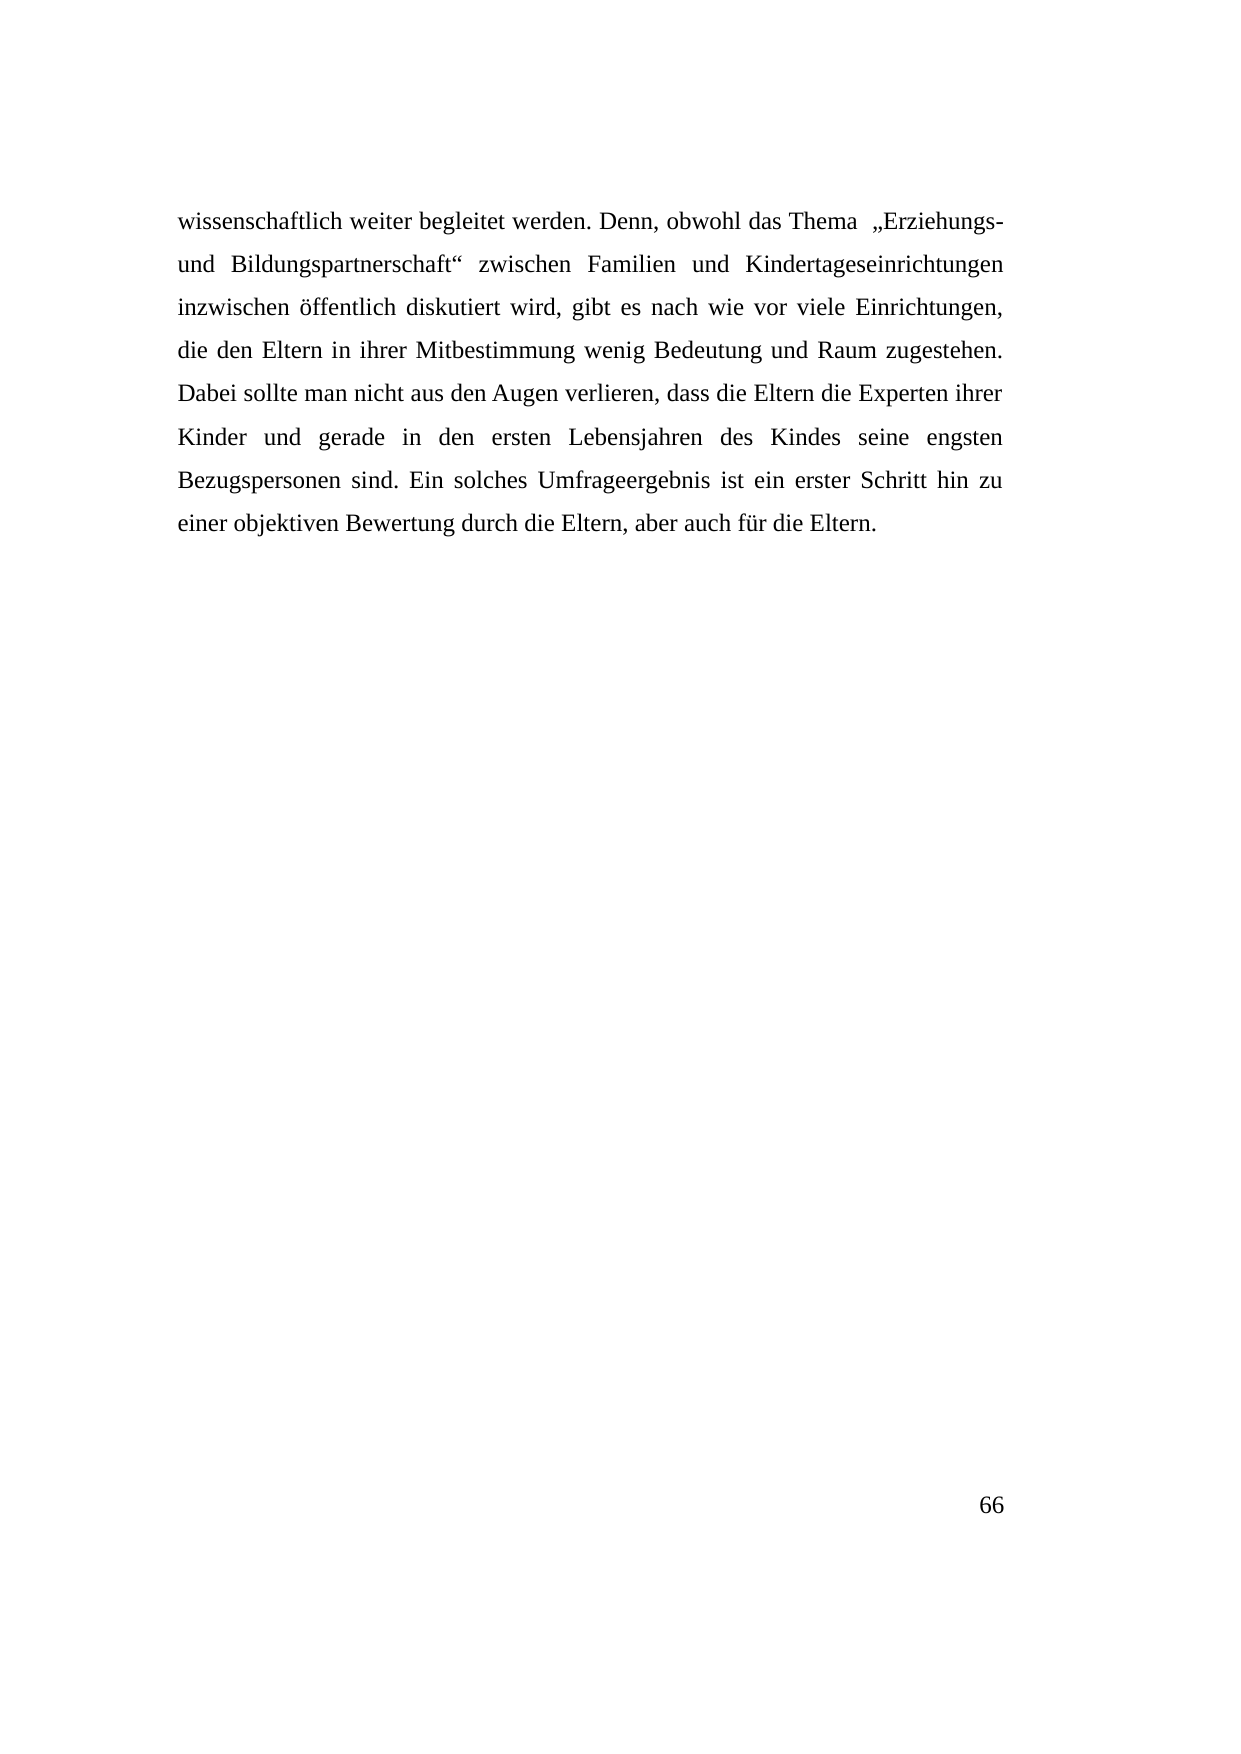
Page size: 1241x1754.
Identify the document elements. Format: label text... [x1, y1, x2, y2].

text wissenschaftlich weiter begleitet werden. Denn, obwohl das Thema „Erziehungs- und Bildungspartnerschaft“ zwischen Familien und Kindertageseinrichtungen inzwischen öffentlich diskutiert wird, gibt es nach wie vor viele Einrichtungen, die den Eltern in ihrer Mitbestimmung wenig Bedeutung und Raum zugestehen. Dabei sollte man nicht aus den Augen verlieren, dass die Eltern die Experten ihrer Kinder und gerade in den ersten Lebensjahren des Kindes seine engsten Bezugspersonen sind. Ein solches Umfrageergebnis ist ein erster Schritt hin zu einer objektiven Bewertung durch die Eltern, aber auch für die Eltern. [177, 206, 1004, 537]
